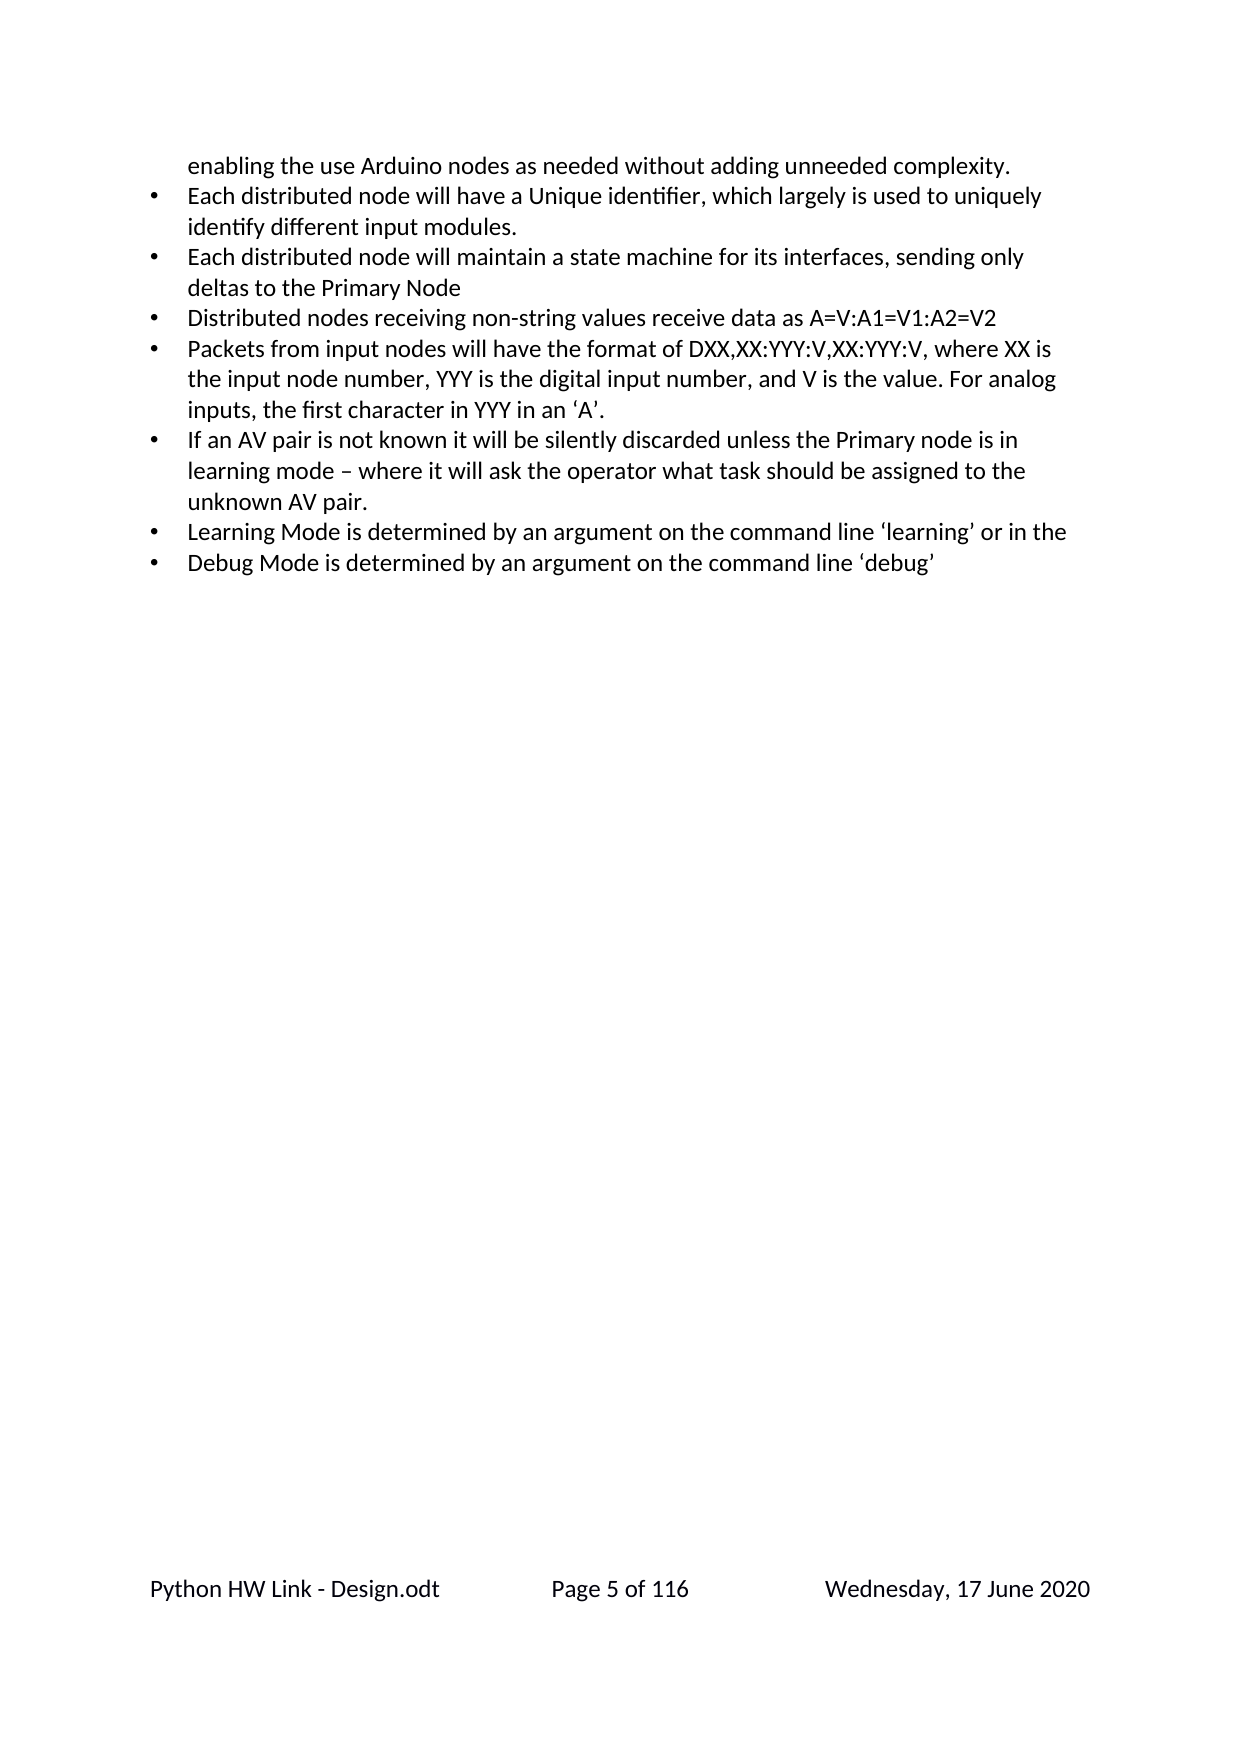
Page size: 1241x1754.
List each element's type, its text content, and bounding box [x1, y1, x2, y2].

list If an AV pair is not known it will be silently discarded unless the Primary node is in learning mode – where it will ask the operator what task should be assigned to the unknown AV pair. [150, 425, 1090, 516]
list enabling the use Arduino nodes as needed without adding unneeded complexity. [150, 150, 1090, 181]
list Packets from input nodes will have the format of DXX,XX:YYY:V,XX:YYY:V, where XX is the input node number, YYY is the digital input number, and V is the value. For analog inputs, the first character in YYY in an ‘A’. [150, 333, 1090, 425]
list Learning Mode is determined by an argument on the command line ‘learning’ or in the [150, 516, 1090, 547]
list Each distributed node will maintain a state machine for its interfaces, sending only deltas to the Primary Node [150, 242, 1090, 303]
list Each distributed node will have a Unique identifier, which largely is used to uniquely identify different input modules. [150, 181, 1090, 242]
list Debug Mode is determined by an argument on the command line ‘debug’ [150, 547, 1090, 577]
list Distributed nodes receiving non-string values receive data as A=V:A1=V1:A2=V2 [150, 303, 1090, 333]
